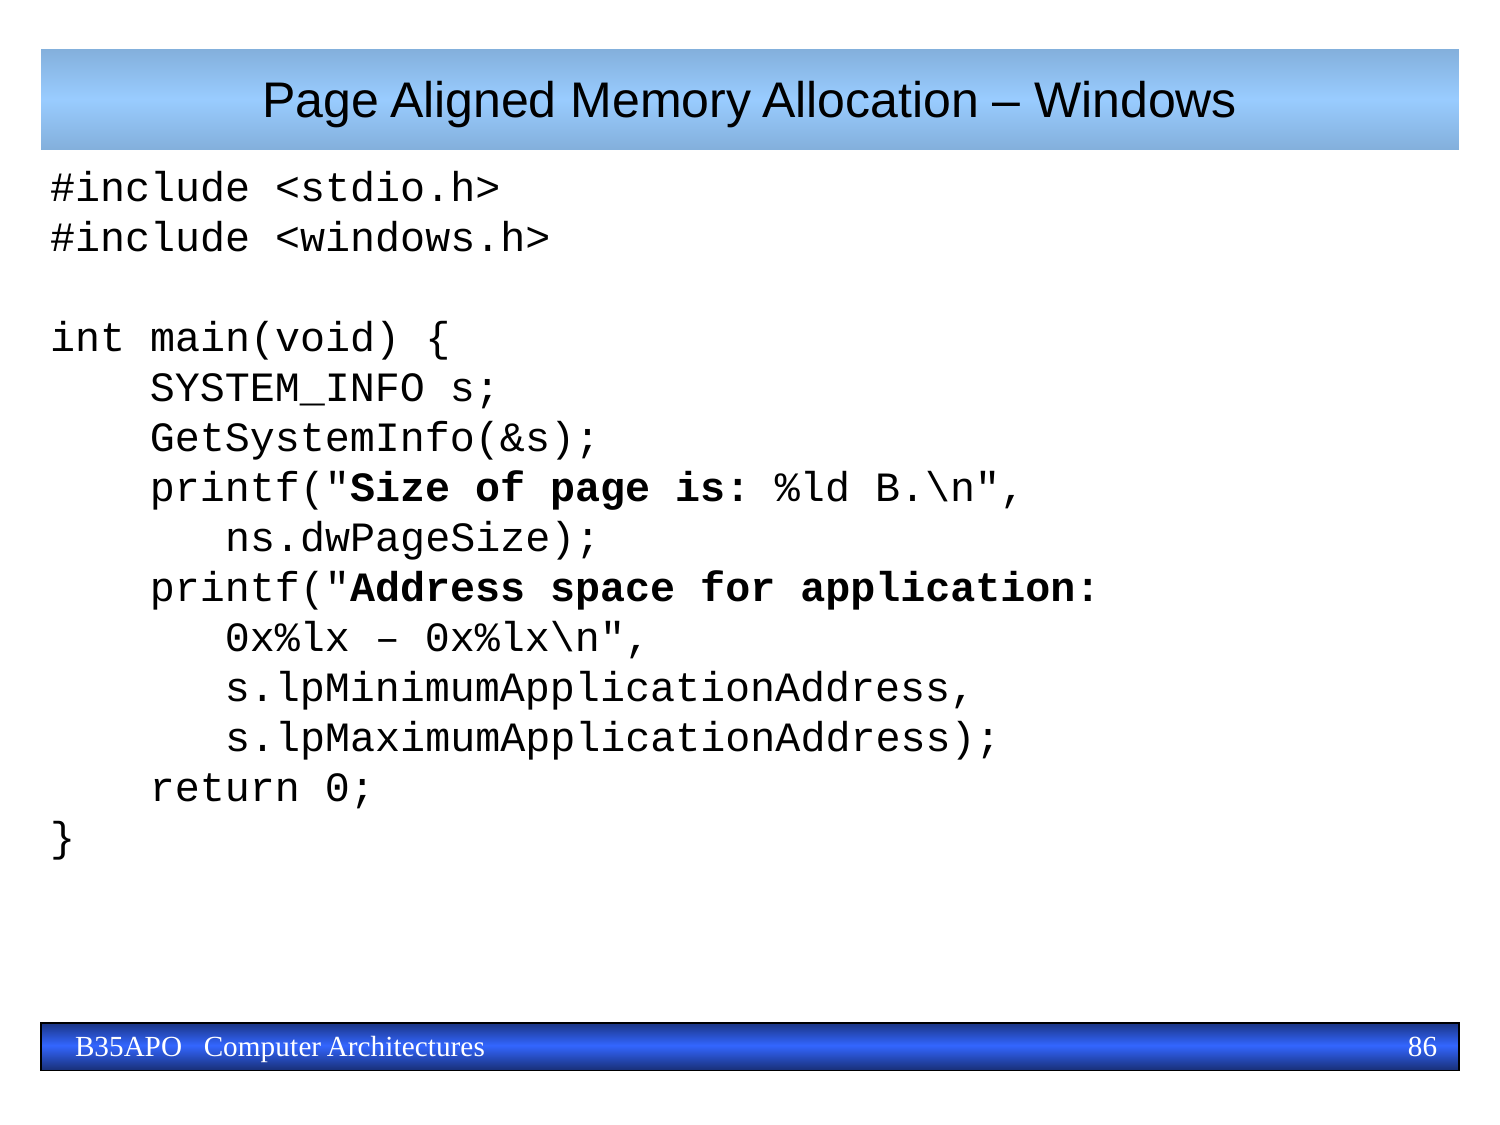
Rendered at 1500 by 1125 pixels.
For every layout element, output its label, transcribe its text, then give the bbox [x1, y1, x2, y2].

text_box #include <stdio.h> #include <windows.h> int main(void) { SYSTEM_INFO s; GetSystemInfo(&s); printf("Size of page is: %ld B.\n", ns.dwPageSize); printf("Address space for application: 0x%lx – 0x%lx\n", s.lpMinimumApplicationAddress, s.lpMaximumApplicationAddress); return 0; } [35, 152, 1500, 868]
title Page Aligned Memory Allocation – Windows [41, 49, 1459, 150]
